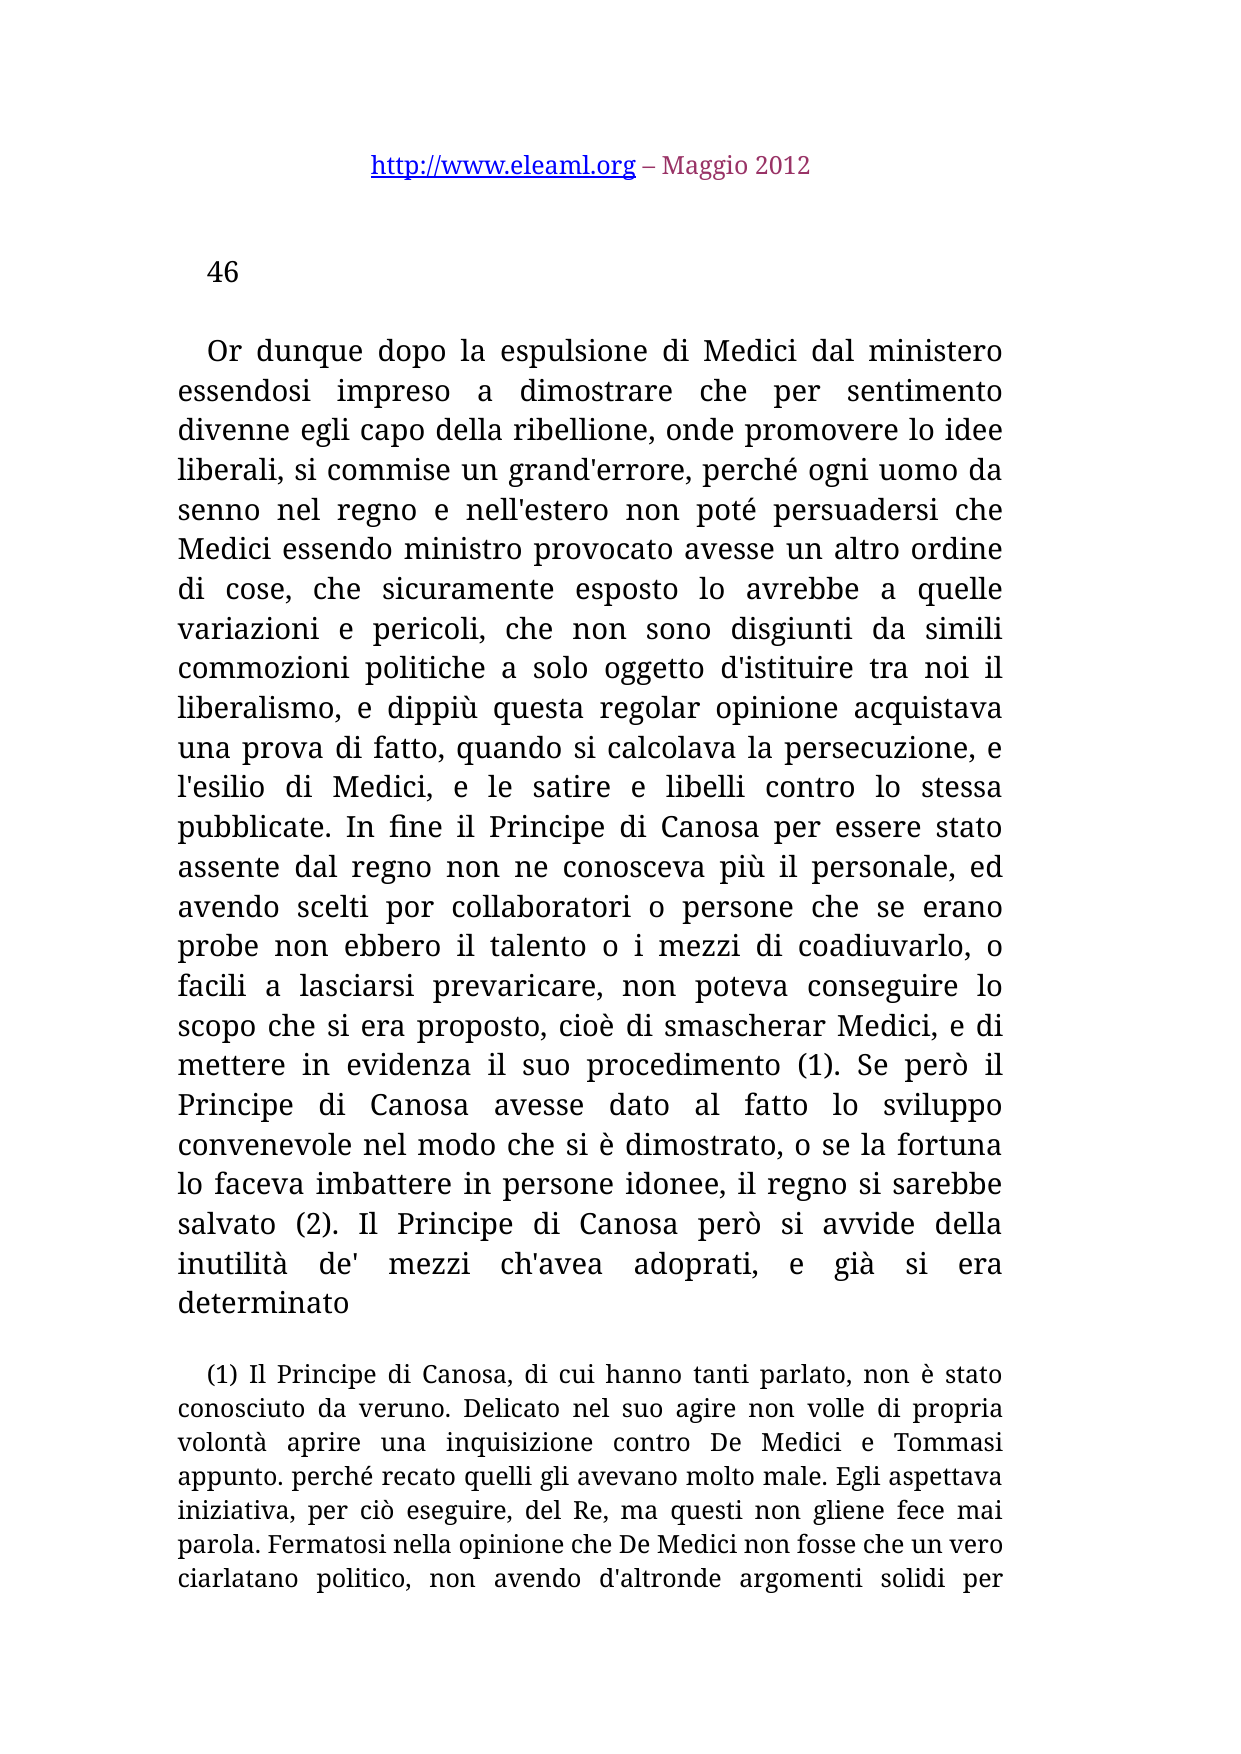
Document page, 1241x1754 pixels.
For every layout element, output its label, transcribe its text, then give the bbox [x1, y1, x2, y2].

text Or dunque dopo la espulsione di Medici dal ministero essendosi impreso a dimostrare che per sentimento divenne egli capo della ribellione, onde promovere lo idee liberali, si commise un grand'errore, perché ogni uomo da senno nel regno e nell'estero non poté persuadersi che Medici essendo ministro provocato avesse un altro ordine di cose, che sicuramente esposto lo avrebbe a quelle variazioni e pericoli, che non sono disgiunti da simili commozioni politiche a solo oggetto d'istituire tra noi il liberalismo, e dippiù questa regolar opinione acquistava una prova di fatto, quando si calcolava la persecuzione, e l'esilio di Medici, e le satire e libelli contro lo stessa pubblicate. In fine il Principe di Canosa per essere stato assente dal regno non ne conosceva più il personale, ed avendo scelti por collaboratori o persone che se erano probe non ebbero il talento o i mezzi di coadiuvarlo, o facili a lasciarsi prevaricare, non poteva conseguire lo scopo che si era proposto, cioè di smascherar Medici, e di mettere in evidenza il suo procedimento (1). Se però il Principe di Canosa avesse dato al fatto lo sviluppo convenevole nel modo che si è dimostrato, o se la fortuna lo faceva imbattere in persone idonee, il regno si sarebbe salvato (2). Il Principe di Canosa però si avvide della inutilità de' mezzi ch'avea adoprati, e già si era determinato [177, 330, 1004, 1322]
text (1) Il Principe di Canosa, di cui hanno tanti parlato, non è stato conosciuto da veruno. Delicato nel suo agire non volle di propria volontà aprire una inquisizione contro De Medici e Tommasi appunto. perché recato quelli gli avevano molto male. Egli aspettava iniziativa, per ciò eseguire, del Re, ma questi non gliene fece mai parola. Fermatosi nella opinione che De Medici non fosse che un vero ciarlatano politico, non avendo d'altronde argomenti solidi per [177, 1356, 1004, 1595]
text 46 [177, 251, 1004, 291]
